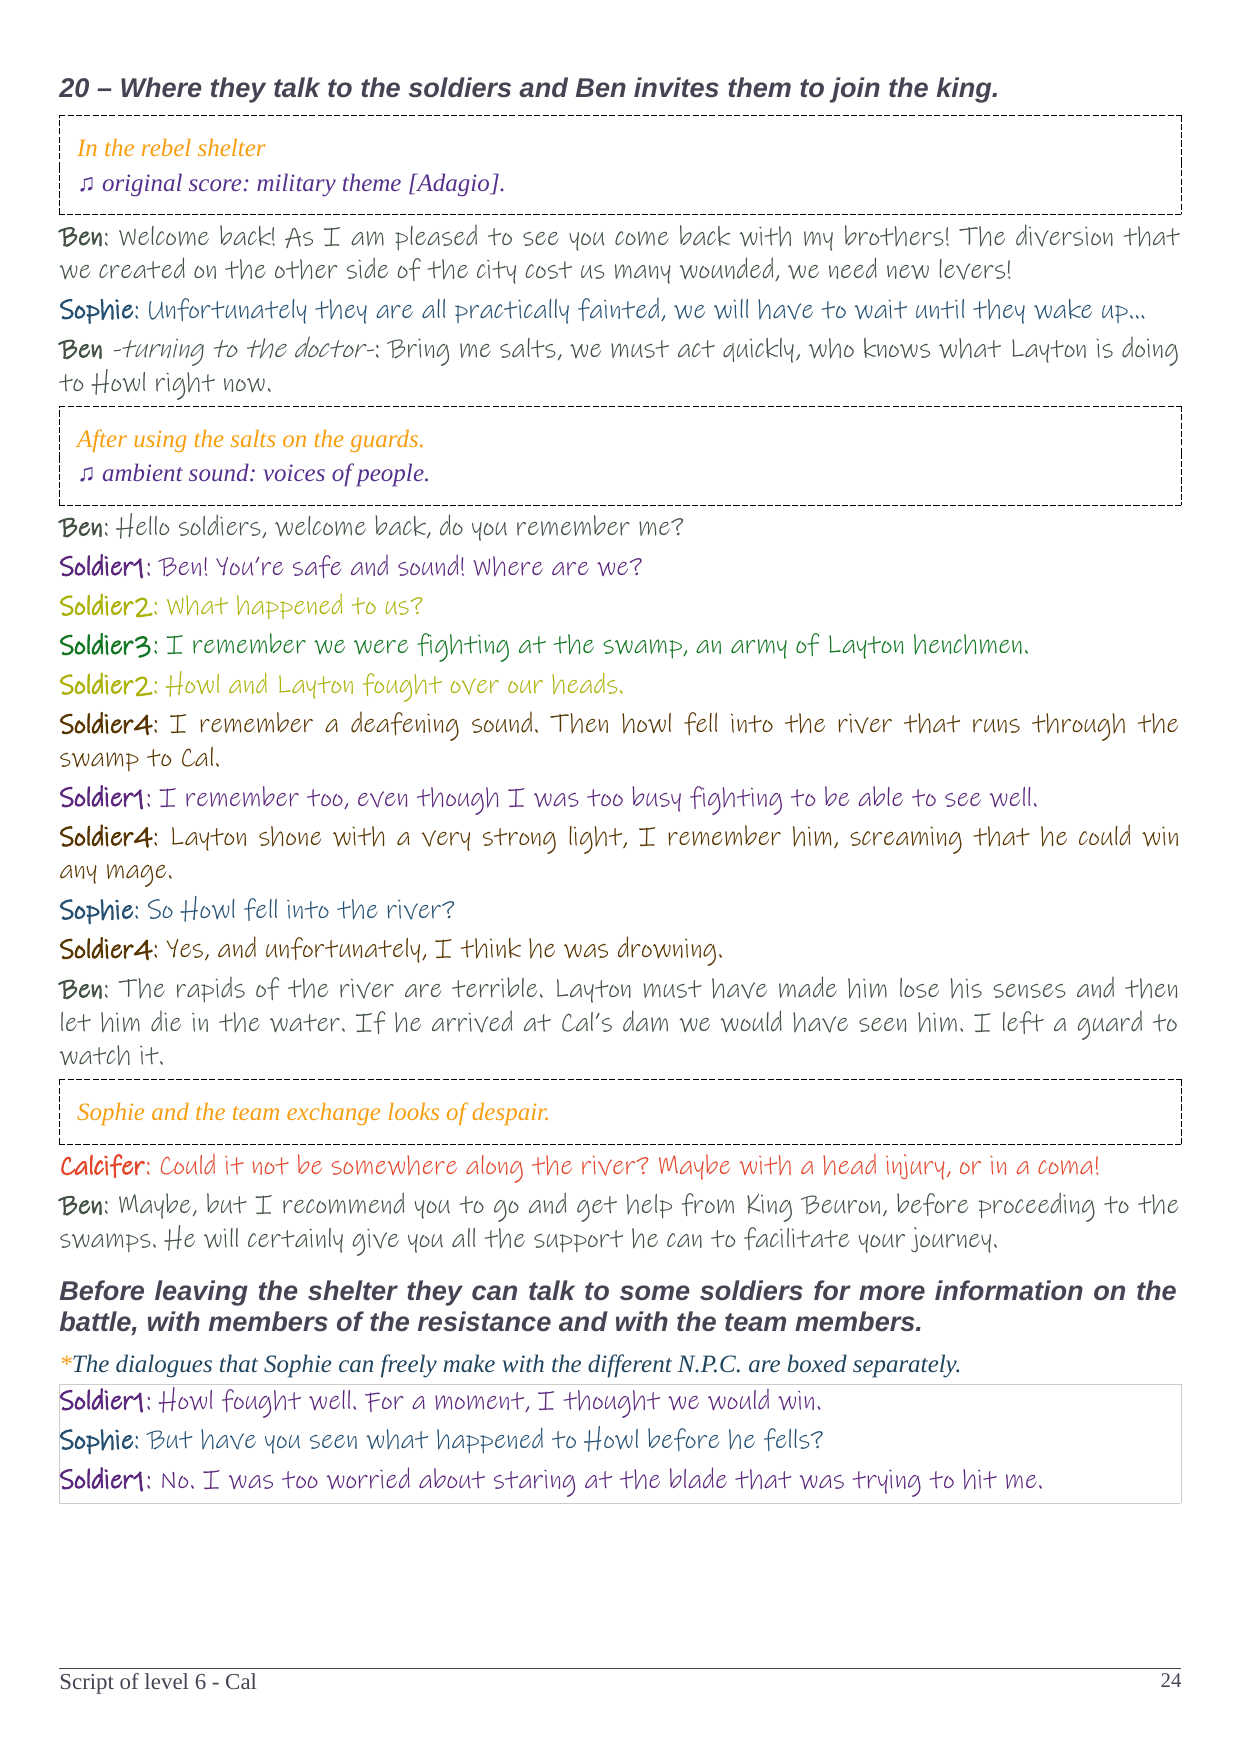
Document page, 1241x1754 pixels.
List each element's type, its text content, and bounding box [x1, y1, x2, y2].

table_header Soldier1: Howl fought well. For a moment, I thought we would win. Sophie: But have you seen what happened to Howl before he fells? Soldier1: No. I was too worried about staring at the blade that was trying to hit me. [60, 1385, 1181, 1503]
text Soldier1: Ben! You’re safe and sound! Where are we? [59, 550, 1181, 584]
text Soldier1: I remember too, even though I was too busy fighting to be able to see well. [59, 781, 1181, 815]
text *The dialogues that Sophie can freely make with the different N.P.C. are boxed separately. [59, 1349, 1181, 1378]
text After using the salts on the guards. [59, 406, 1181, 441]
text Soldier4: Yes, and unfortunately, I think he was drowning. [59, 933, 1181, 967]
text Sophie and the team exchange looks of despair. [59, 1079, 1181, 1144]
text Soldier4: Layton shone with a very strong light, I remember him, screaming that he could win any mage. [59, 821, 1181, 888]
text Sophie: Unfortunately they are all practically fainted, we will have to wait until they wake up… [59, 293, 1181, 327]
text Soldier2: Howl and Layton fought over our heads. [59, 669, 1181, 702]
text Soldier4: I remember a deafening sound. Then howl fell into the river that runs through the swamp to Cal. [59, 708, 1181, 775]
text Ben: The rapids of the river are terrible. Layton must have made him lose his senses and then let him die in the water. If he arrived at Cal’s dam we would have seen him. I left a guard to watch it. [59, 973, 1181, 1073]
text ♫ ambient sound: voices of people. [59, 441, 1181, 505]
text In the rebel shelter [59, 115, 1181, 150]
text Ben: Hello soldiers, welcome back, do you remember me? [59, 511, 1181, 544]
subtitle 20 – Where they talk to the soldiers and Ben invites them to join the king. [59, 72, 1181, 103]
text Soldier2: What happened to us? [59, 590, 1181, 623]
text Soldier3: I remember we were fighting at the swamp, an army of Layton henchmen. [59, 629, 1181, 663]
text Ben: Maybe, but I recommend you to go and get help from King Beuron, before proceeding to the swamps. He will certainly give you all the support he can to facilitate your journey. [59, 1189, 1181, 1256]
text Calcifer: Could it not be somewhere along the river? Maybe with a head injury, or in a coma! [59, 1149, 1181, 1183]
text Ben -turning to the doctor-: Bring me salts, we must act quickly, who knows what Layton is doing to Howl right now. [59, 333, 1181, 400]
subtitle Before leaving the shelter they can talk to some soldiers for more information on the battle, with members of the resistance and with the team members. [59, 1274, 1181, 1337]
text ♫ original score: military theme [Adagio]. [59, 150, 1181, 214]
text Ben: Welcome back! As I am pleased to see you come back with my brothers! The diversion that we created on the other side of the city cost us many wounded, we need new levers! [59, 220, 1181, 287]
text Sophie: So Howl fell into the river? [59, 894, 1181, 927]
